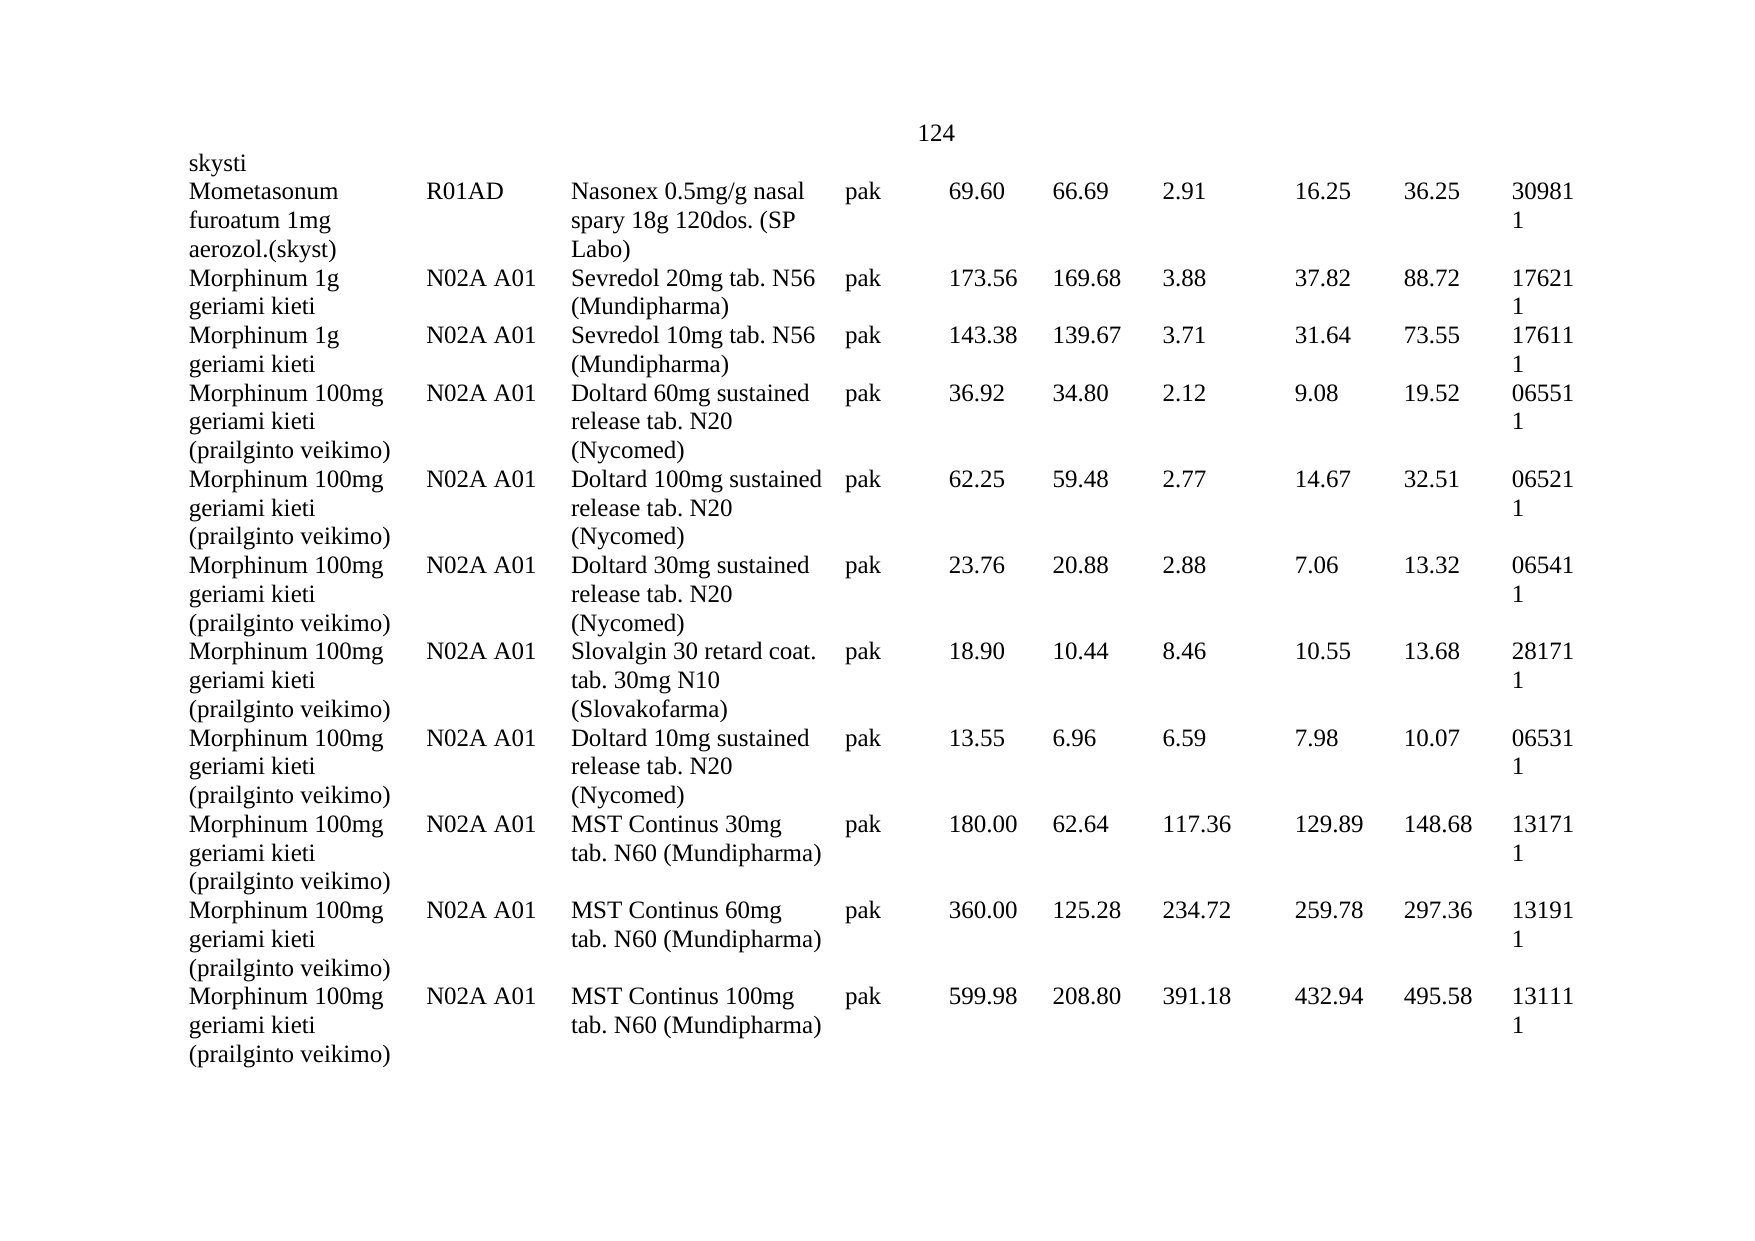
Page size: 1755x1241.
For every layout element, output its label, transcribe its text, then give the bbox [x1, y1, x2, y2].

table_cell 62.64 [1041, 809, 1151, 895]
table_cell [1151, 148, 1283, 176]
table_cell [1589, 464, 1595, 550]
table_cell [1589, 895, 1595, 981]
table_cell 173.56 [938, 263, 1041, 320]
table_cell N02A A01 [415, 723, 559, 809]
table_cell N02A A01 [415, 809, 559, 895]
table_cell 065211 [1500, 464, 1589, 550]
table_cell pak [834, 550, 937, 636]
table_cell Doltard 10mg sustained release tab. N20 (Nycomed) [560, 723, 833, 809]
table_cell pak [834, 895, 937, 981]
table_cell Morphinum 100mg geriami kieti (prailginto veikimo) [177, 550, 415, 636]
table_cell pak [834, 176, 937, 263]
table_cell 62.25 [938, 464, 1041, 550]
table_cell 31.64 [1283, 320, 1392, 378]
table_cell Doltard 60mg sustained release tab. N20 (Nycomed) [560, 378, 833, 464]
table_cell [1041, 148, 1151, 176]
table_cell R01AD [415, 176, 559, 263]
table_cell pak [834, 320, 937, 378]
table_cell Nasonex 0.5mg/g nasal spary 18g 120dos. (SP Labo) [560, 176, 833, 263]
table_cell 6.96 [1041, 723, 1151, 809]
table_cell Morphinum 100mg geriami kieti (prailginto veikimo) [177, 464, 415, 550]
table_cell 148.68 [1393, 809, 1500, 895]
table_cell 20.88 [1041, 550, 1151, 636]
table_cell 599.98 [938, 981, 1041, 1068]
table_cell pak [834, 263, 937, 320]
table_cell 2.77 [1151, 464, 1283, 550]
table_cell 2.91 [1151, 176, 1283, 263]
table_cell [1393, 148, 1500, 176]
table_cell skysti [177, 148, 415, 176]
table_cell Sevredol 10mg tab. N56 (Mundipharma) [560, 320, 833, 378]
table_cell [1589, 148, 1595, 176]
table_cell 14.67 [1283, 464, 1392, 550]
table_cell 10.55 [1283, 636, 1392, 723]
table_cell 169.68 [1041, 263, 1151, 320]
table_cell [938, 148, 1041, 176]
table_cell 208.80 [1041, 981, 1151, 1068]
table_cell 129.89 [1283, 809, 1392, 895]
table_cell 360.00 [938, 895, 1041, 981]
table_cell 19.52 [1393, 378, 1500, 464]
table_cell N02A A01 [415, 263, 559, 320]
table_cell 3.88 [1151, 263, 1283, 320]
table_cell Morphinum 100mg geriami kieti (prailginto veikimo) [177, 636, 415, 723]
table_cell 065511 [1500, 378, 1589, 464]
table_cell 3.71 [1151, 320, 1283, 378]
table_cell 7.98 [1283, 723, 1392, 809]
table_cell 391.18 [1151, 981, 1283, 1068]
table_cell 281711 [1500, 636, 1589, 723]
table_cell pak [834, 981, 937, 1068]
table_cell MST Continus 100mg tab. N60 (Mundipharma) [560, 981, 833, 1068]
table_cell pak [834, 464, 937, 550]
table_cell Morphinum 1g geriami kieti [177, 320, 415, 378]
table_cell 125.28 [1041, 895, 1151, 981]
table_cell 32.51 [1393, 464, 1500, 550]
table_cell Slovalgin 30 retard coat. tab. 30mg N10 (Slovakofarma) [560, 636, 833, 723]
table_cell [1283, 148, 1392, 176]
table_cell pak [834, 636, 937, 723]
table_cell 6.59 [1151, 723, 1283, 809]
table_cell 13.32 [1393, 550, 1500, 636]
table_cell Doltard 100mg sustained release tab. N20 (Nycomed) [560, 464, 833, 550]
table_cell MST Continus 30mg tab. N60 (Mundipharma) [560, 809, 833, 895]
table_cell [1589, 176, 1595, 263]
table_cell 10.44 [1041, 636, 1151, 723]
table_cell N02A A01 [415, 464, 559, 550]
table_cell Morphinum 100mg geriami kieti (prailginto veikimo) [177, 723, 415, 809]
table_cell 10.07 [1393, 723, 1500, 809]
table_cell 36.92 [938, 378, 1041, 464]
table_cell 34.80 [1041, 378, 1151, 464]
table_cell Morphinum 100mg geriami kieti (prailginto veikimo) [177, 981, 415, 1068]
table_cell 176211 [1500, 263, 1589, 320]
table_cell 495.58 [1393, 981, 1500, 1068]
table_cell [834, 148, 937, 176]
table_cell [1589, 636, 1595, 723]
table_cell 117.36 [1151, 809, 1283, 895]
table_cell [1589, 263, 1595, 320]
table_cell 131111 [1500, 981, 1589, 1068]
table_cell [1589, 981, 1595, 1068]
table_cell 234.72 [1151, 895, 1283, 981]
table_cell 13.68 [1393, 636, 1500, 723]
table_cell [1500, 148, 1589, 176]
table_cell [1589, 809, 1595, 895]
table_cell pak [834, 723, 937, 809]
table_cell 69.60 [938, 176, 1041, 263]
table_cell 139.67 [1041, 320, 1151, 378]
table_cell 18.90 [938, 636, 1041, 723]
table_cell 73.55 [1393, 320, 1500, 378]
table_cell [1589, 320, 1595, 378]
table_cell 13.55 [938, 723, 1041, 809]
table_cell MST Continus 60mg tab. N60 (Mundipharma) [560, 895, 833, 981]
table_cell 8.46 [1151, 636, 1283, 723]
table_cell Doltard 30mg sustained release tab. N20 (Nycomed) [560, 550, 833, 636]
table_cell [1589, 550, 1595, 636]
table_cell N02A A01 [415, 320, 559, 378]
table_cell 59.48 [1041, 464, 1151, 550]
table_cell 297.36 [1393, 895, 1500, 981]
table_cell [1589, 378, 1595, 464]
table_cell 36.25 [1393, 176, 1500, 263]
table_cell Mometasonum furoatum 1mg aerozol.(skyst) [177, 176, 415, 263]
table_cell 23.76 [938, 550, 1041, 636]
table_cell [415, 148, 559, 176]
table_cell Morphinum 100mg geriami kieti (prailginto veikimo) [177, 809, 415, 895]
table_cell [560, 148, 833, 176]
table_cell 9.08 [1283, 378, 1392, 464]
table_cell N02A A01 [415, 550, 559, 636]
table_cell 37.82 [1283, 263, 1392, 320]
table_cell 065411 [1500, 550, 1589, 636]
table_cell 065311 [1500, 723, 1589, 809]
table_cell Morphinum 100mg geriami kieti (prailginto veikimo) [177, 895, 415, 981]
table_cell 7.06 [1283, 550, 1392, 636]
table_cell N02A A01 [415, 636, 559, 723]
table_cell [1589, 723, 1595, 809]
table_cell N02A A01 [415, 378, 559, 464]
table_cell 131911 [1500, 895, 1589, 981]
table_cell 432.94 [1283, 981, 1392, 1068]
table_cell Sevredol 20mg tab. N56 (Mundipharma) [560, 263, 833, 320]
table_cell N02A A01 [415, 895, 559, 981]
table_cell 16.25 [1283, 176, 1392, 263]
table_cell N02A A01 [415, 981, 559, 1068]
table_cell 143.38 [938, 320, 1041, 378]
table_cell 309811 [1500, 176, 1589, 263]
table_cell Morphinum 1g geriami kieti [177, 263, 415, 320]
table_cell 2.88 [1151, 550, 1283, 636]
table_cell 66.69 [1041, 176, 1151, 263]
table_cell 88.72 [1393, 263, 1500, 320]
table_cell 180.00 [938, 809, 1041, 895]
table_cell 2.12 [1151, 378, 1283, 464]
table_cell 259.78 [1283, 895, 1392, 981]
table_cell 176111 [1500, 320, 1589, 378]
table_cell Morphinum 100mg geriami kieti (prailginto veikimo) [177, 378, 415, 464]
table_cell pak [834, 809, 937, 895]
table_cell pak [834, 378, 937, 464]
table_cell 131711 [1500, 809, 1589, 895]
